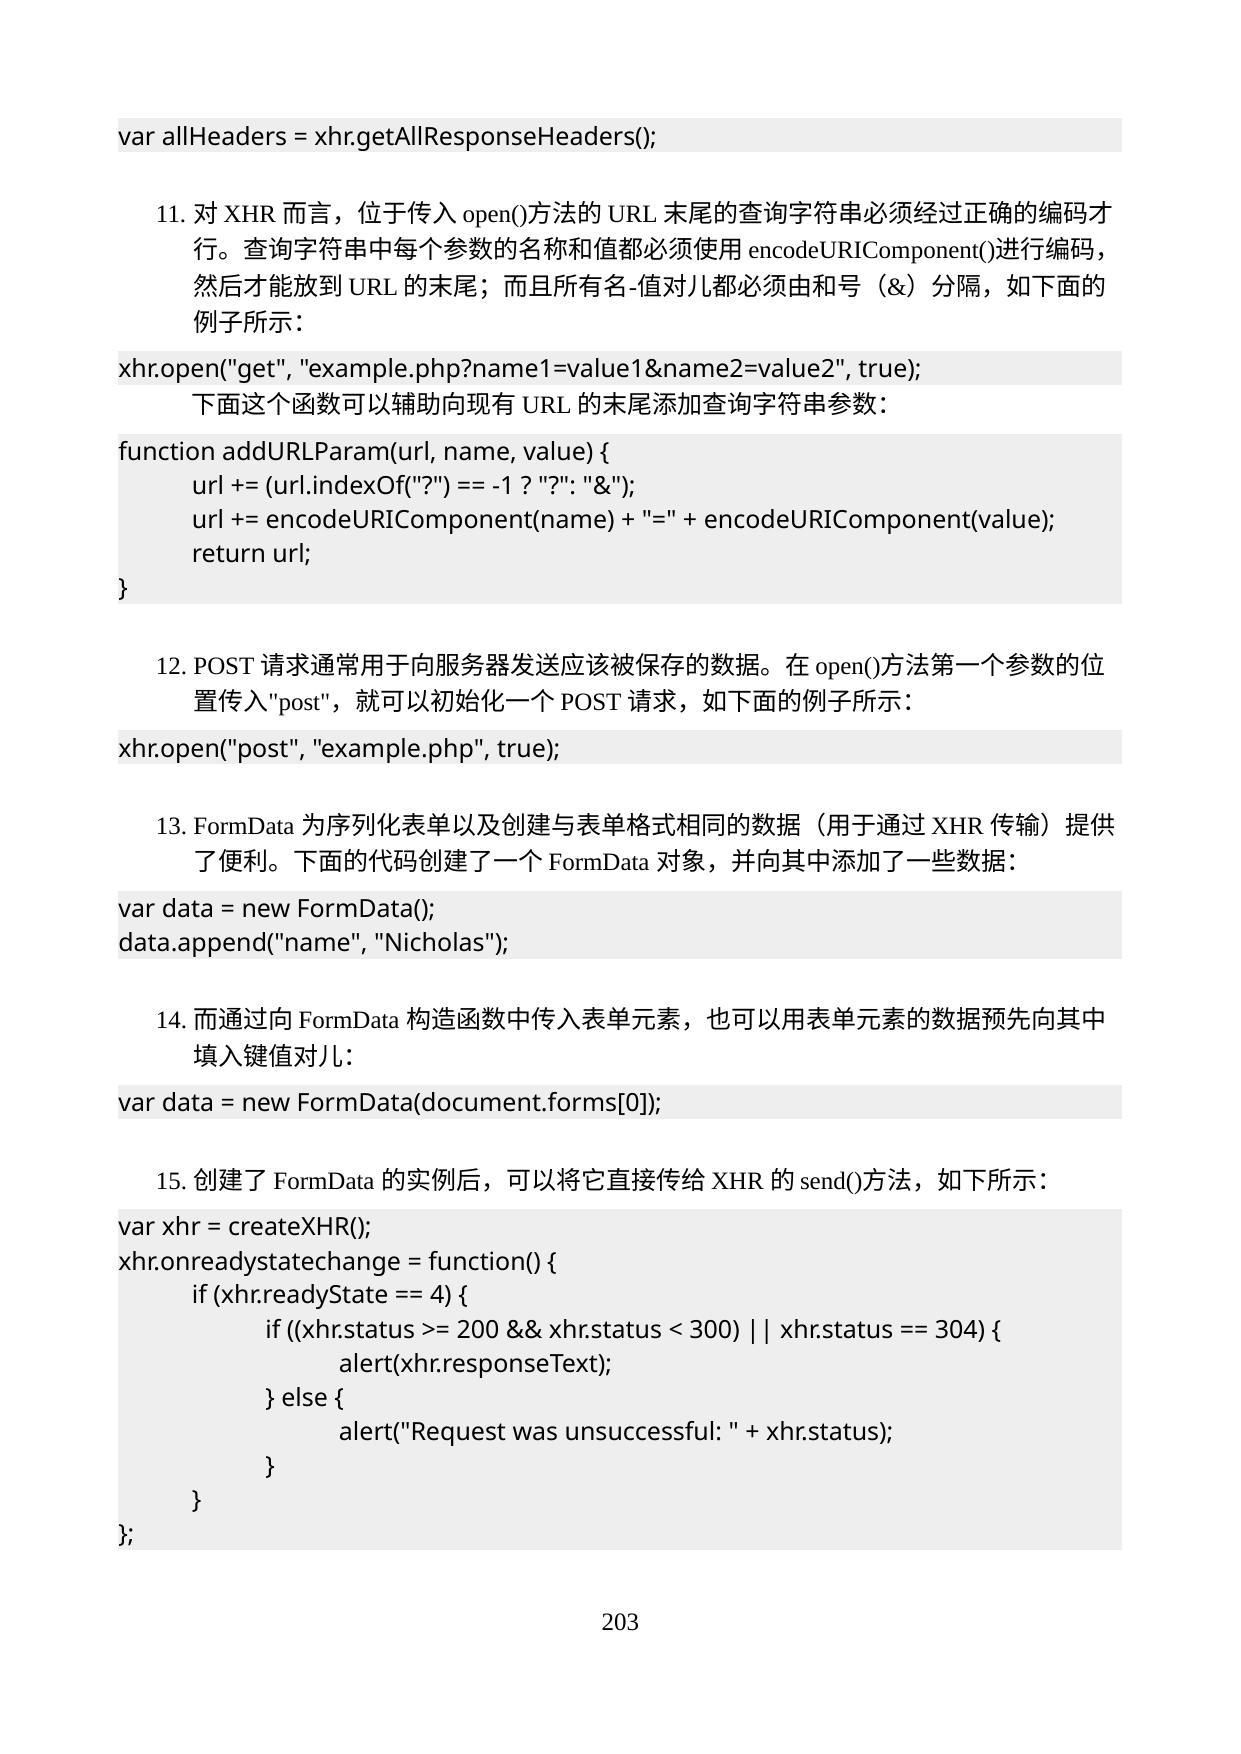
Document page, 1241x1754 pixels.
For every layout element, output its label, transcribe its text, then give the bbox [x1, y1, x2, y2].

table_header var data = new FormData(document.forms[0]); [118, 1085, 1122, 1119]
table_header xhr.open("get", "example.php?name1=value1&name2=value2", true); [118, 351, 1122, 385]
table_header var data = new FormData(); data.append("name", "Nicholas"); [118, 891, 1122, 959]
table_header var xhr = createXHR(); xhr.onreadystatechange = function() { if (xhr.readyState == 4) { if ((xhr.status >= 200 && xhr.status < 300) || xhr.status == 304) { alert(xhr.responseText); } else { alert("Request was unsuccessful: " + xhr.status); } } }; [118, 1209, 1122, 1550]
text 下面这个函数可以辅助向现有URL 的末尾添加查询字符串参数： [118, 385, 1122, 421]
table_header xhr.open("post", "example.php", true); [118, 730, 1122, 764]
list 创建了FormData 的实例后，可以将它直接传给XHR 的send()方法，如下所示： [156, 1160, 1122, 1197]
list FormData 为序列化表单以及创建与表单格式相同的数据（用于通过XHR 传输）提供了便利。下面的代码创建了一个FormData 对象，并向其中添加了一些数据： [156, 806, 1122, 878]
list POST 请求通常用于向服务器发送应该被保存的数据。在open()方法第一个参数的位置传入"post"，就可以初始化一个POST 请求，如下面的例子所示： [156, 645, 1122, 718]
table_header var allHeaders = xhr.getAllResponseHeaders(); [118, 118, 1122, 152]
table_header function addURLParam(url, name, value) { url += (url.indexOf("?") == -1 ? "?": "&"); url += encodeURIComponent(name) + "=" + encodeURIComponent(value); return url; } [118, 434, 1122, 604]
list 对XHR 而言，位于传入open()方法的URL 末尾的查询字符串必须经过正确的编码才行。查询字符串中每个参数的名称和值都必须使用encodeURIComponent()进行编码，然后才能放到URL 的末尾；而且所有名-值对儿都必须由和号（&）分隔，如下面的例子所示： [156, 193, 1122, 338]
list 而通过向FormData 构造函数中传入表单元素，也可以用表单元素的数据预先向其中填入键值对儿： [156, 1000, 1122, 1072]
